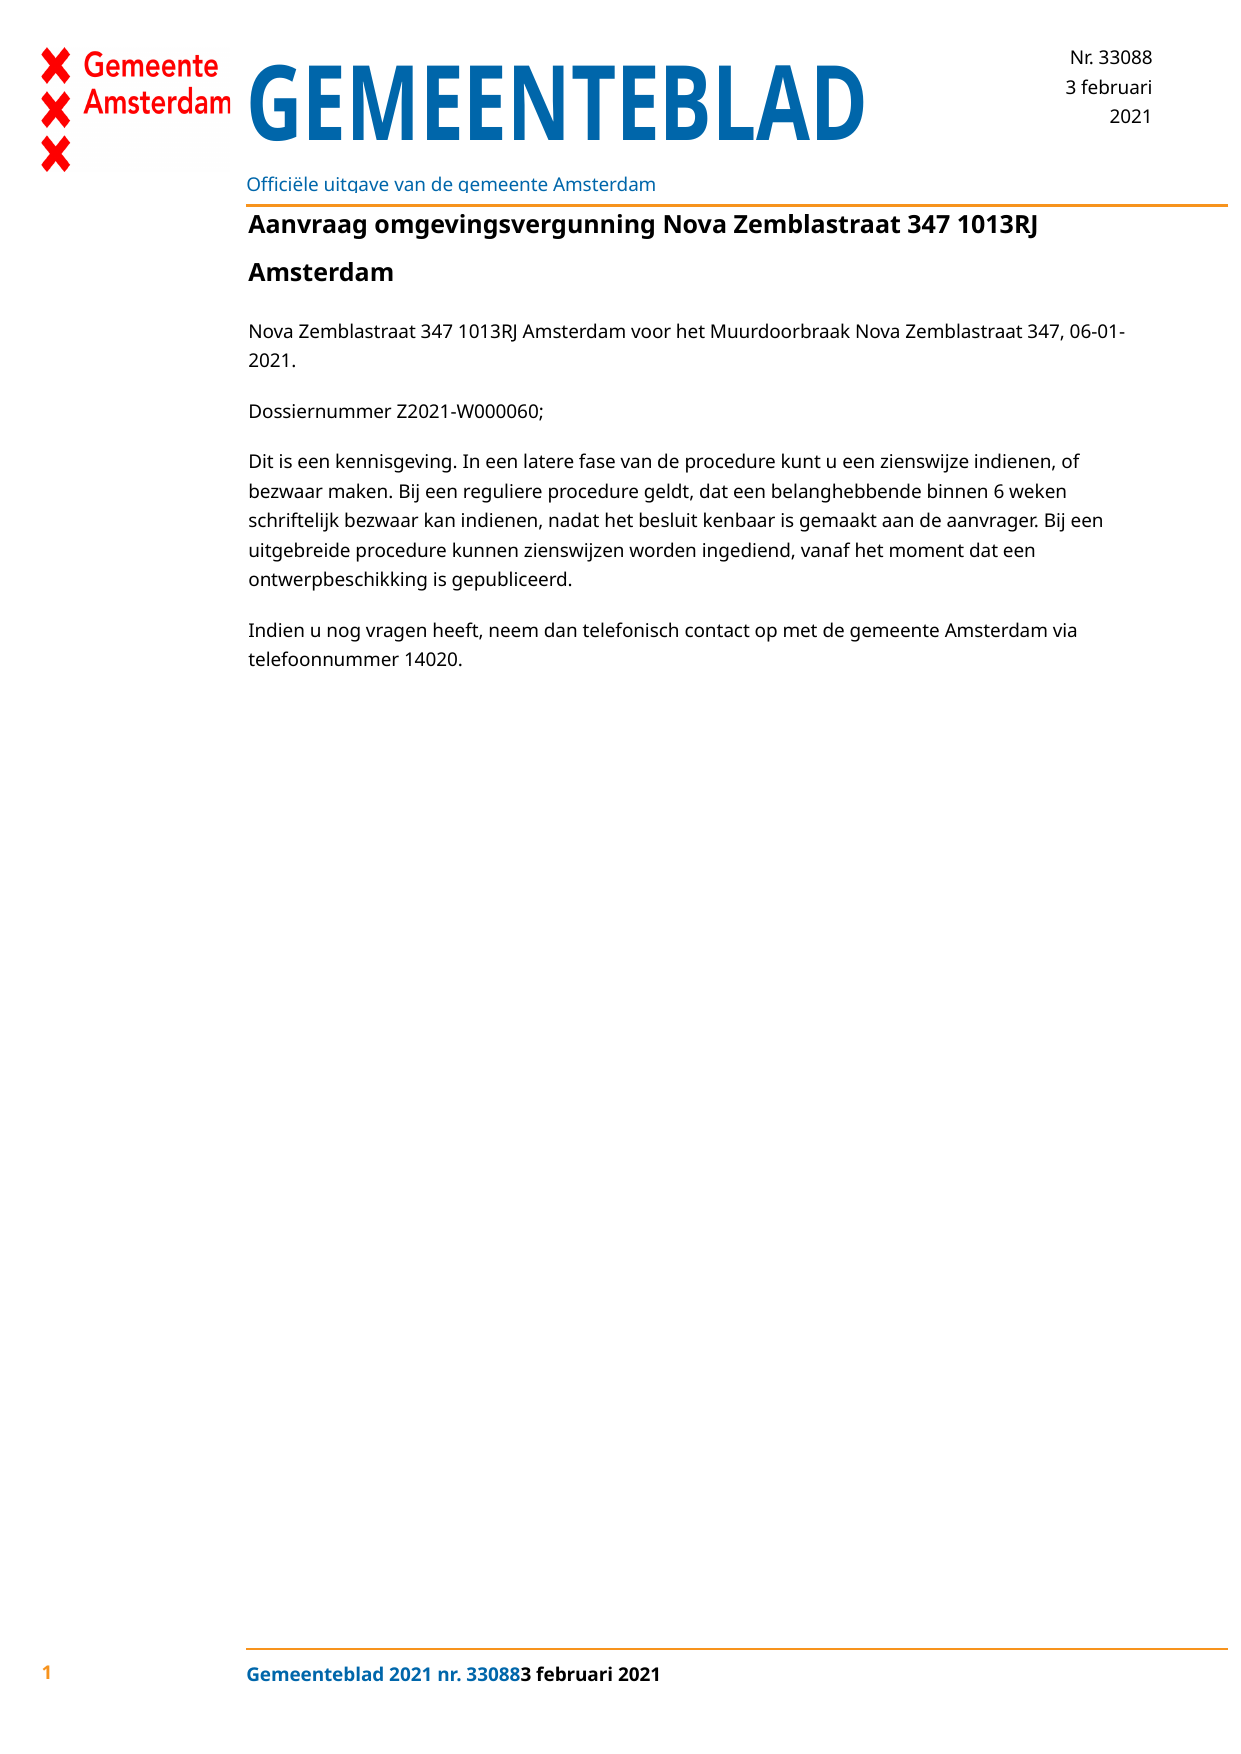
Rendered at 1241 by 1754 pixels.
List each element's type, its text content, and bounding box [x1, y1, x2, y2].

text Indien u nog vragen heeft, neem dan telefonisch contact op met de gemeente Amsterdam via telefoonnummer 14020. [248, 617, 1152, 672]
text Dossiernummer Z2021-W000060; [248, 398, 1152, 424]
text Nova Zemblastraat 347 1013RJ Amsterdam voor het Muurdoorbraak Nova Zemblastraat 347, 06-01-2021. [248, 318, 1152, 373]
picture [41, 47, 231, 172]
text Dit is een kennisgeving. In een latere fase van de procedure kunt u een zienswijze indienen, of bezwaar maken. Bij een reguliere procedure geldt, dat een belanghebbende binnen 6 weken schriftelijk bezwaar kan indienen, nadat het besluit kenbaar is gemaakt aan de aanvrager. Bij een uitgebreide procedure kunnen zienswijzen worden ingediend, vanaf het moment dat een ontwerpbeschikking is gepubliceerd. [248, 448, 1152, 592]
text Aanvraag omgevingsvergunning Nova Zemblastraat 347 1013RJ Amsterdam [248, 207, 1152, 288]
